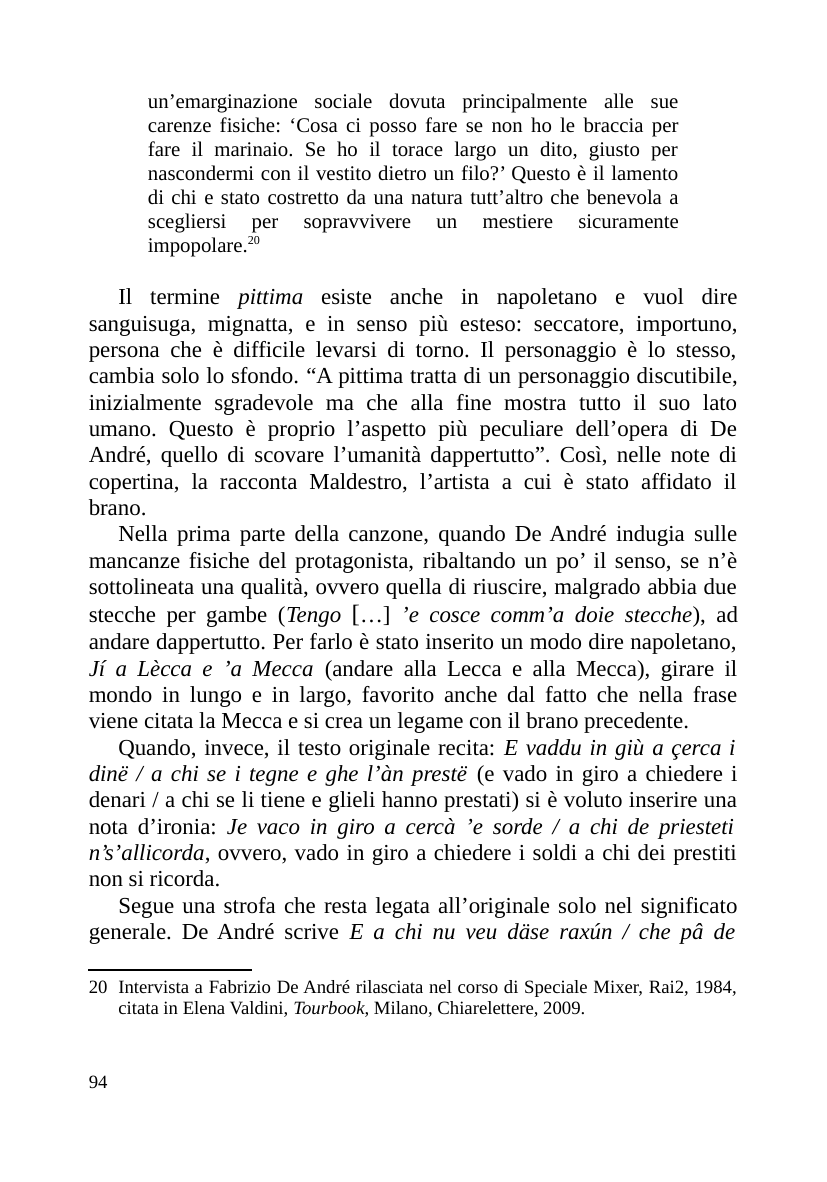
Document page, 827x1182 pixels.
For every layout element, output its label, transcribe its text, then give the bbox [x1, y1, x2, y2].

text Nella prima parte della canzone, quando De André indugia sulle mancanze fisiche del protagonista, ribaltando un po’ il senso, se n’è sottolineata una qualità, ovvero quella di riuscire, malgrado abbia due stecche per gambe (Tengo […] ’e cosce comm’a doie stecche), ad andare dappertutto. Per farlo è stato inserito un modo dire napoletano, Jí a Lècca e ’a Mecca (andare alla Lecca e alla Mecca), girare il mondo in lungo e in largo, favorito anche dal fatto che nella frase viene citata la Mecca e si crea un legame con il brano precedente. [88, 521, 738, 734]
text Il termine pittima esiste anche in napoletano e vuol dire sanguisuga, mignatta, e in senso più esteso: seccatore, importuno, persona che è difficile levarsi di torno. Il personaggio è lo stesso, cambia solo lo sfondo. “A pittima tratta di un personaggio discutibile, inizialmente sgradevole ma che alla fine mostra tutto il suo lato umano. Questo è proprio l’aspetto più peculiare dell’opera di De André, quello di scovare l’umanità dappertutto”. Così, nelle note di copertina, la racconta Maldestro, l’artista a cui è stato affidato il brano. [88, 283, 738, 521]
text Quando, invece, il testo originale recita: E vaddu in giù a çerca i dinë / a chi se i tegne e ghe l’àn prestë (e vado in giro a chiedere i denari / a chi se li tiene e glieli hanno prestati) si è voluto inserire una nota d’ironia: Je vaco in giro a cercà ’e sorde / a chi de priesteti n’s’allicorda, ovvero, vado in giro a chiedere i soldi a chi dei prestiti non si ricorda. [88, 734, 738, 892]
text Segue una strofa che resta legata all’originale solo nel significato generale. De André scrive E a chi nu veu däse raxún / che pâ de [88, 892, 738, 944]
text un’emarginazione sociale dovuta principalmente alle sue carenze fisiche: ‘Cosa ci posso fare se non ho le braccia per fare il marinaio. Se ho il torace largo un dito, giusto per nascondermi con il vestito dietro un filo?’ Questo è il lamento di chi e stato costretto da una natura tutt’altro che benevola a scegliersi per sopravvivere un mestiere sicuramente impopolare. [148, 88, 679, 257]
text Intervista a Fabrizio De André rilasciata nel corso di Speciale Mixer, Rai2, 1984, citata in Elena Valdini, Tourbook, Milano, Chiarelettere, 2009. [88, 976, 738, 1019]
